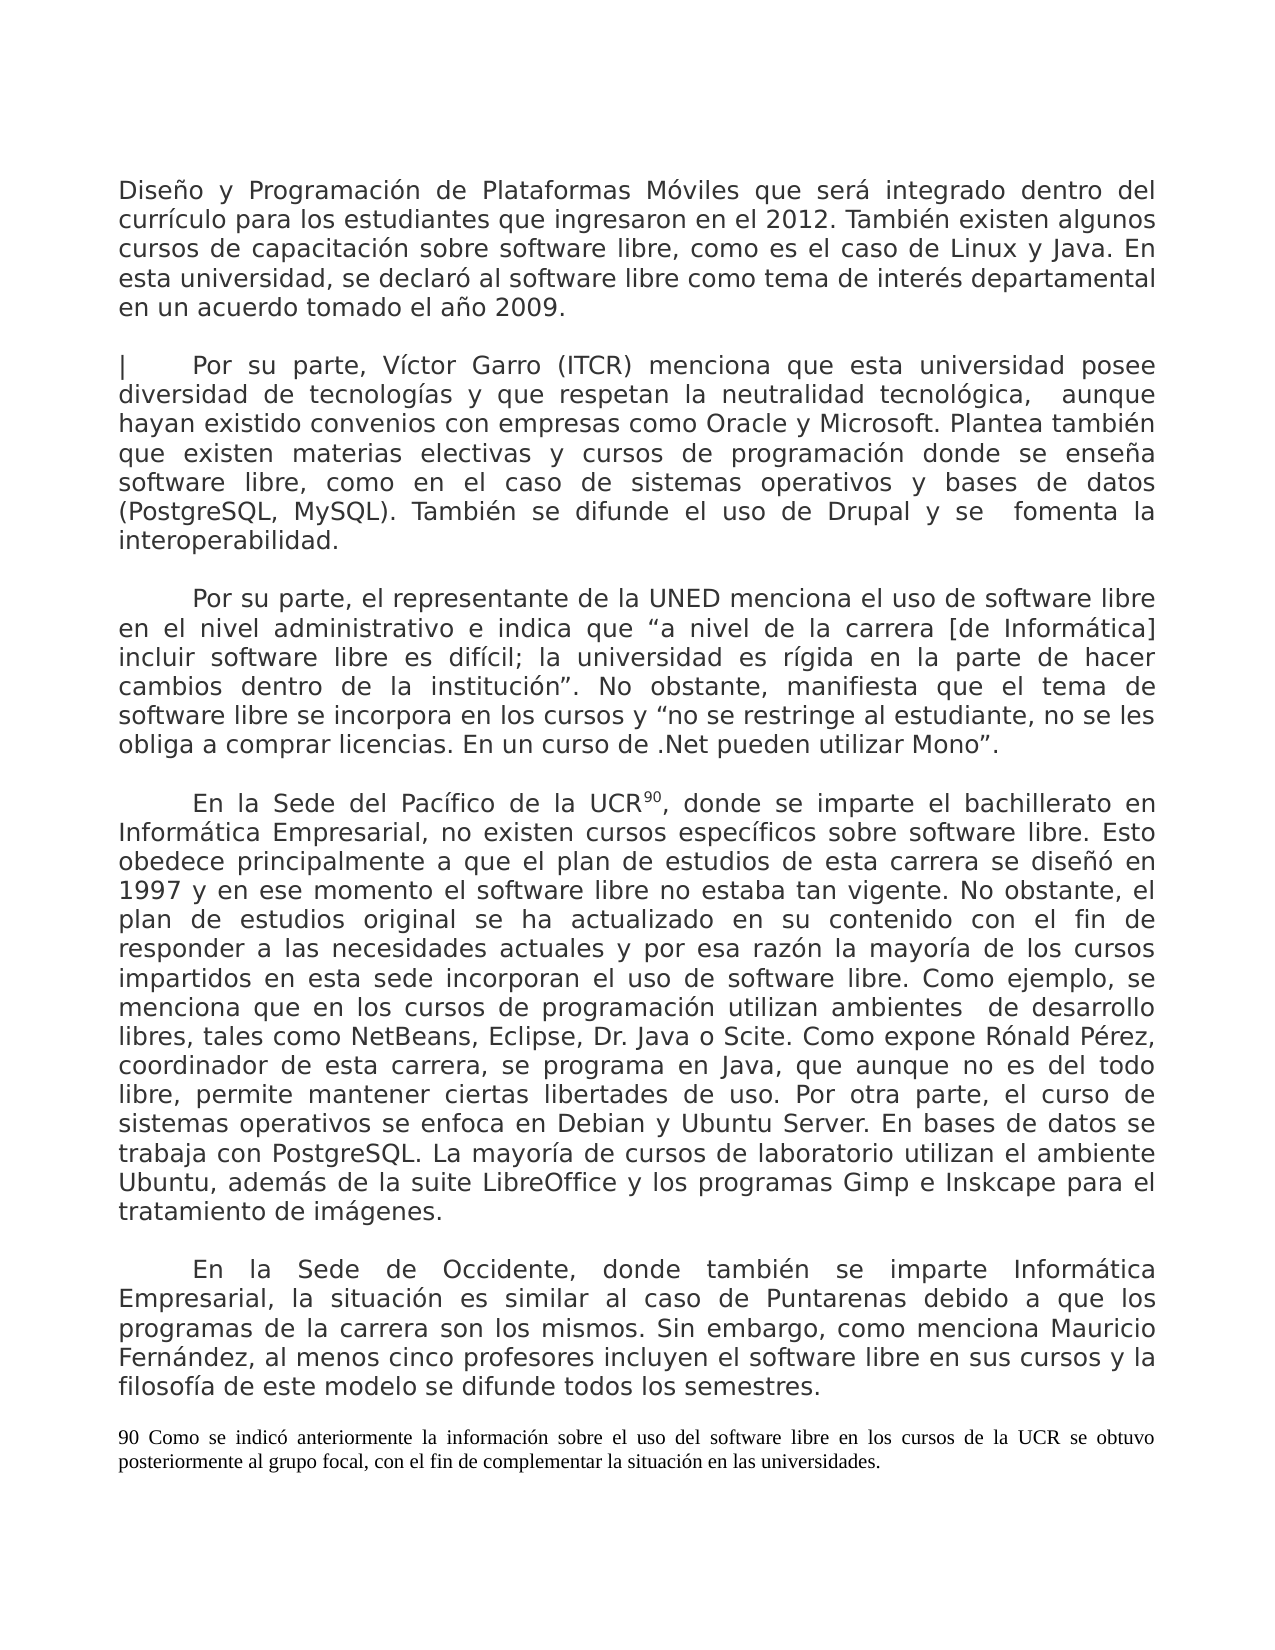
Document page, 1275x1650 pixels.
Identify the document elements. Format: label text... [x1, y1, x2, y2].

text Diseño y Programación de Plataformas Móviles que será integrado dentro del currículo para los estudiantes que ingresaron en el 2012. También existen algunos cursos de capacitación sobre software libre, como es el caso de Linux y Java. En esta universidad, se declaró al software libre como tema de interés departamental en un acuerdo tomado el año 2009. [118, 176, 1157, 322]
text En la Sede de Occidente, donde también se imparte Informática Empresarial, la situación es similar al caso de Puntarenas debido a que los programas de la carrera son los mismos. Sin embargo, como menciona Mauricio Fernández, al menos cinco profesores incluyen el software libre en sus cursos y la filosofía de este modelo se difunde todos los semestres. [118, 1256, 1157, 1401]
text | Por su parte, Víctor Garro (ITCR) menciona que esta universidad posee diversidad de tecnologías y que respetan la neutralidad tecnológica, aunque hayan existido convenios con empresas como Oracle y Microsoft. Plantea también que existen materias electivas y cursos de programación donde se enseña software libre, como en el caso de sistemas operativos y bases de datos (PostgreSQL, MySQL). También se difunde el uso de Drupal y se fomenta la interoperabilidad. [118, 351, 1157, 556]
text En la Sede del Pacífico de la UCR, donde se imparte el bachillerato en Informática Empresarial, no existen cursos específicos sobre software libre. Esto obedece principalmente a que el plan de estudios de esta carrera se diseñó en 1997 y en ese momento el software libre no estaba tan vigente. No obstante, el plan de estudios original se ha actualizado en su contenido con el fin de responder a las necesidades actuales y por esa razón la mayoría de los cursos impartidos en esta sede incorporan el uso de software libre. Como ejemplo, se menciona que en los cursos de programación utilizan ambientes de desarrollo libres, tales como NetBeans, Eclipse, Dr. Java o Scite. Como expone Rónald Pérez, coordinador de esta carrera, se programa en Java, que aunque no es del todo libre, permite mantener ciertas libertades de uso. Por otra parte, el curso de sistemas operativos se enfoca en Debian y Ubuntu Server. En bases de datos se trabaja con PostgreSQL. La mayoría de cursos de laboratorio utilizan el ambiente Ubuntu, además de la suite LibreOffice y los programas Gimp e Inskcape para el tratamiento de imágenes. [118, 789, 1157, 1226]
text Por su parte, el representante de la UNED menciona el uso de software libre en el nivel administrativo e indica que “a nivel de la carrera [de Informática] incluir software libre es difícil; la universidad es rígida en la parte de hacer cambios dentro de la institución”. No obstante, manifiesta que el tema de software libre se incorpora en los cursos y “no se restringe al estudiante, no se les obliga a comprar licencias. En un curso de .Net pueden utilizar Mono”. [118, 585, 1157, 760]
text Como se indicó anteriormente la información sobre el uso del software libre en los cursos de la UCR se obtuvo posteriormente al grupo focal, con el fin de complementar la situación en las universidades. [118, 1425, 1157, 1473]
